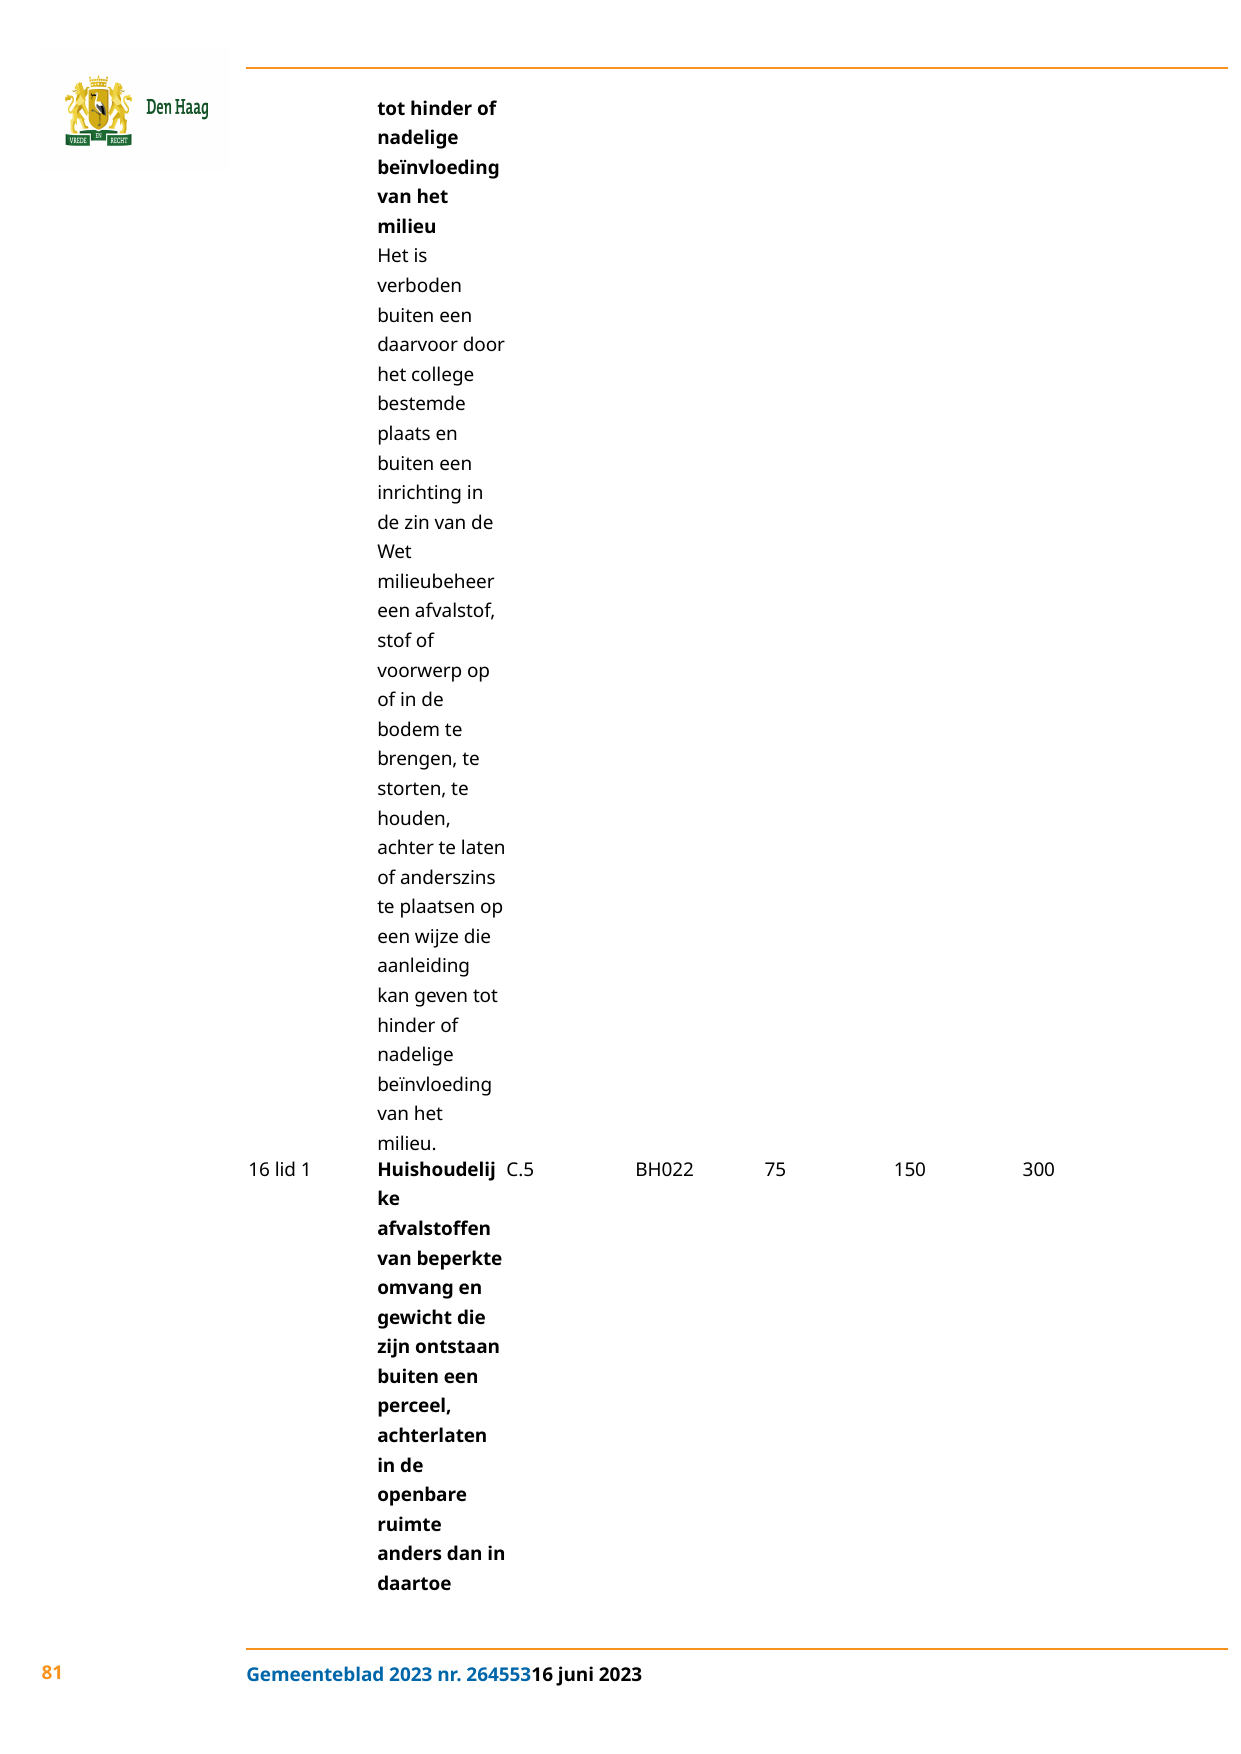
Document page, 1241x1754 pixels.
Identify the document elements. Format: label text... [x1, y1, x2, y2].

table_cell [1023, 95, 1152, 1156]
table_cell C.5 [506, 1156, 635, 1596]
table_cell [248, 95, 377, 1156]
table_cell [506, 95, 635, 1156]
table_cell 300 [1023, 1156, 1152, 1596]
picture [41, 47, 231, 172]
table_cell [635, 95, 764, 1156]
table_cell 150 [894, 1156, 1022, 1596]
table_cell Huishoudelijke afvalstoffen van beperkte omvang en gewicht die zijn ontstaan buiten een perceel, achterlaten in de openbare ruimte anders dan in daartoe [377, 1156, 506, 1596]
table_cell 75 [764, 1156, 893, 1596]
table_cell tot hinder of nadelige beïnvloeding van het milieu Het is verboden buiten een daarvoor door het college bestemde plaats en buiten een inrichting in de zin van de Wet milieubeheer een afvalstof, stof of voorwerp op of in de bodem te brengen, te storten, te houden, achter te laten of anderszins te plaatsen op een wijze die aanleiding kan geven tot hinder of nadelige beïnvloeding van het milieu. [377, 95, 506, 1156]
table_cell [764, 95, 893, 1156]
table_cell BH022 [635, 1156, 764, 1596]
table_cell [894, 95, 1022, 1156]
table_cell 16 lid 1 [248, 1156, 377, 1596]
